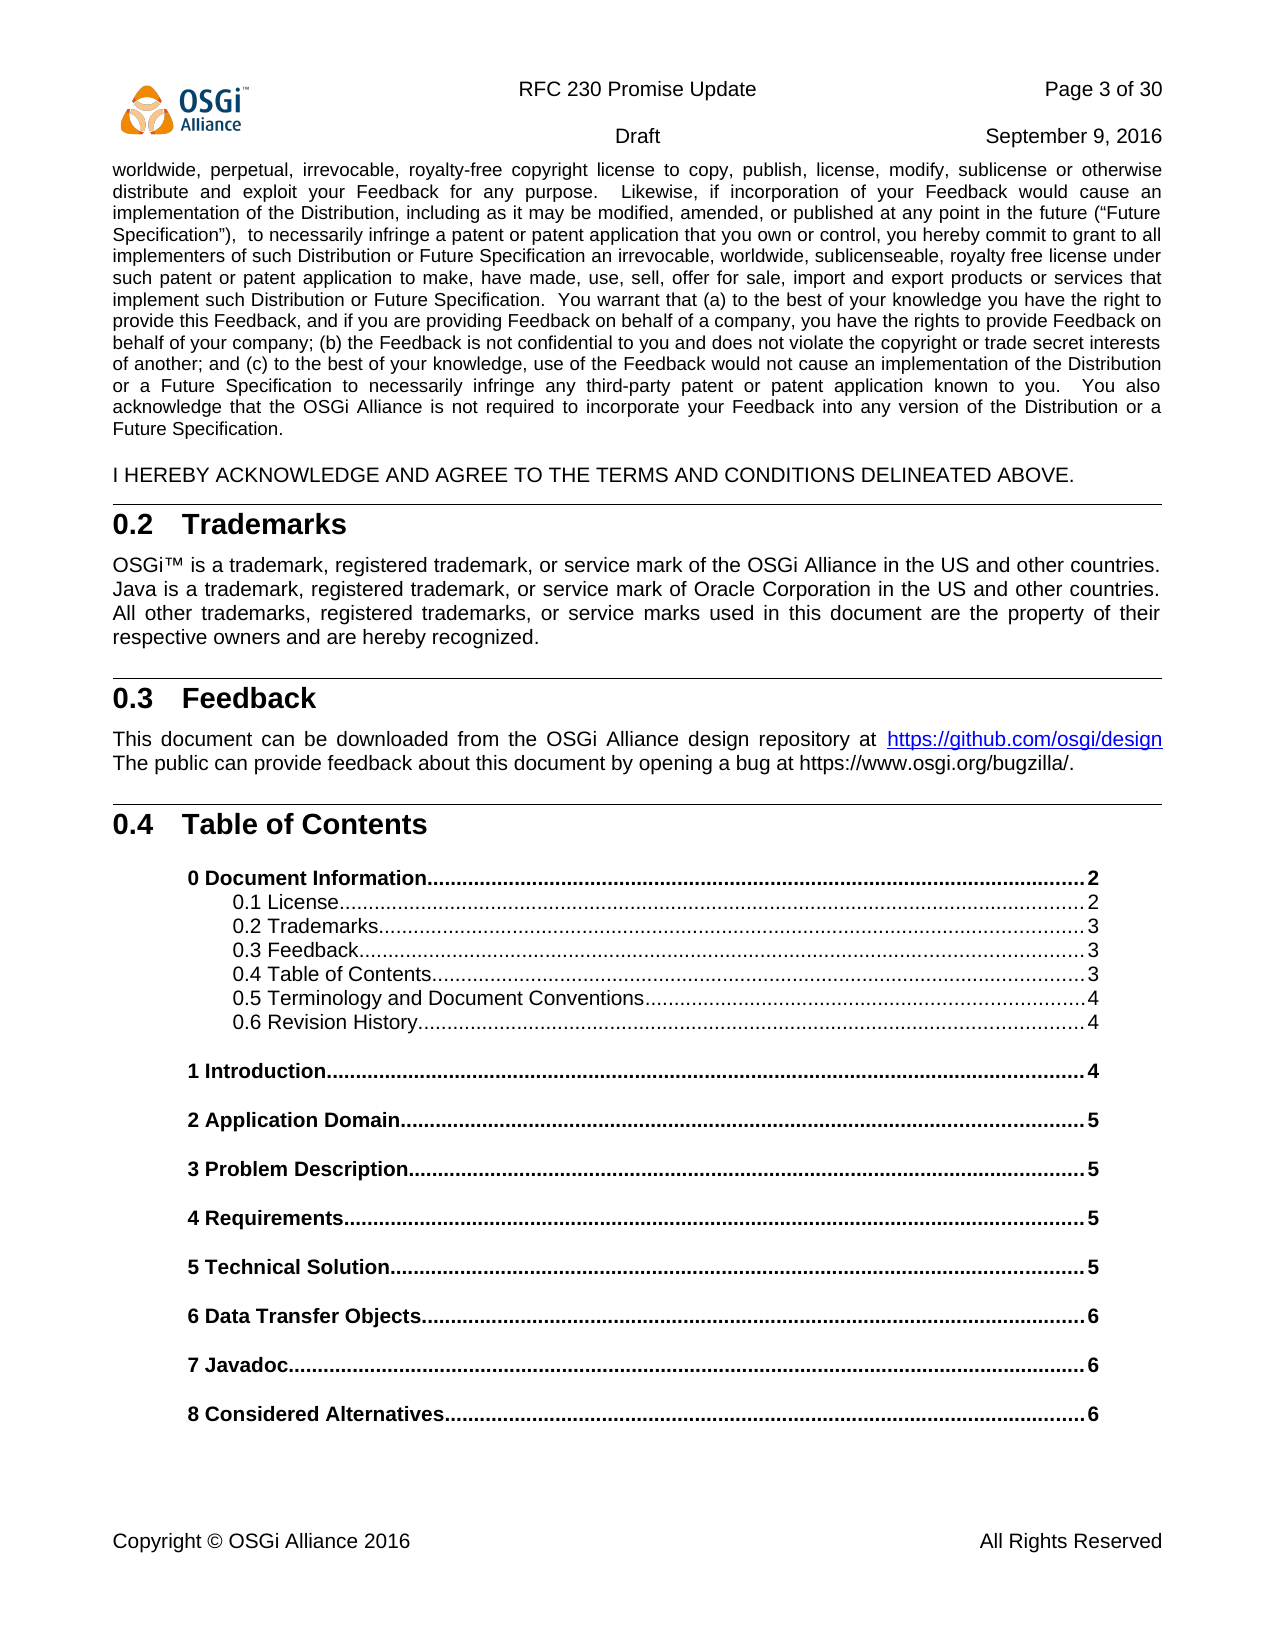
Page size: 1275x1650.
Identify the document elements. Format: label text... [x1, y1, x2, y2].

picture [113, 78, 257, 142]
text 0.1 License 2 [232, 890, 1162, 914]
subtitle Trademarks [112, 505, 1162, 541]
text 6 Data Transfer Objects 6 [187, 1303, 1162, 1327]
text I HEREBY ACKNOWLEDGE AND AGREE TO THE TERMS AND CONDITIONS DELINEATED ABOVE. [112, 463, 1162, 487]
subtitle Table of Contents [112, 805, 1162, 841]
text 8 Considered Alternatives 6 [187, 1401, 1162, 1425]
text 0.4 Table of Contents 3 [232, 962, 1162, 986]
text 0.5 Terminology and Document Conventions 4 [232, 986, 1162, 1010]
text worldwide, perpetual, irrevocable, royalty-free copyright license to copy, publish, license, modify, sublicense or otherwise distribute and exploit your Feedback for any purpose. Likewise, if incorporation of your Feedback would cause an implementation of the Distribution, including as it may be modified, amended, or published at any point in the future (“Future Specification”), to necessarily infringe a patent or patent application that you own or control, you hereby commit to grant to all implementers of such Distribution or Future Specification an irrevocable, worldwide, sublicenseable, royalty free license under such patent or patent application to make, have made, use, sell, offer for sale, import and export products or services that implement such Distribution or Future Specification. You warrant that (a) to the best of your knowledge you have the right to provide this Feedback, and if you are providing Feedback on behalf of a company, you have the rights to provide Feedback on behalf of your company; (b) the Feedback is not confidential to you and does not violate the copyright or trade secret interests of another; and (c) to the best of your knowledge, use of the Feedback would not cause an implementation of the Distribution or a Future Specification to necessarily infringe any third-party patent or patent application known to you. You also acknowledge that the OSGi Alliance is not required to incorporate your Feedback into any version of the Distribution or a Future Specification. [112, 159, 1162, 439]
subtitle Feedback [112, 679, 1162, 715]
text 0.6 Revision History 4 [232, 1010, 1162, 1034]
text 2 Application Domain 5 [187, 1108, 1162, 1132]
text 7 Javadoc 6 [187, 1352, 1162, 1376]
text 0.2 Trademarks 3 [232, 914, 1162, 938]
text 5 Technical Solution 5 [187, 1254, 1162, 1278]
text OSGi™ is a trademark, registered trademark, or service mark of the OSGi Alliance in the US and other countries. Java is a trademark, registered trademark, or service mark of Oracle Corporation in the US and other countries. All other trademarks, registered trademarks, or service marks used in this document are the property of their respective owners and are hereby recognized. [112, 553, 1162, 649]
text 3 Problem Description 5 [187, 1157, 1162, 1181]
text 0 Document Information 2 [187, 866, 1162, 890]
text 0.3 Feedback 3 [232, 938, 1162, 962]
text 1 Introduction 4 [187, 1059, 1162, 1083]
text This document can be downloaded from the OSGi Alliance design repository at https://github.com/osgi/design The public can provide feedback about this document by opening a bug at https://www.osgi.org/bugzilla/. [112, 727, 1162, 775]
text 4 Requirements 5 [187, 1206, 1162, 1229]
